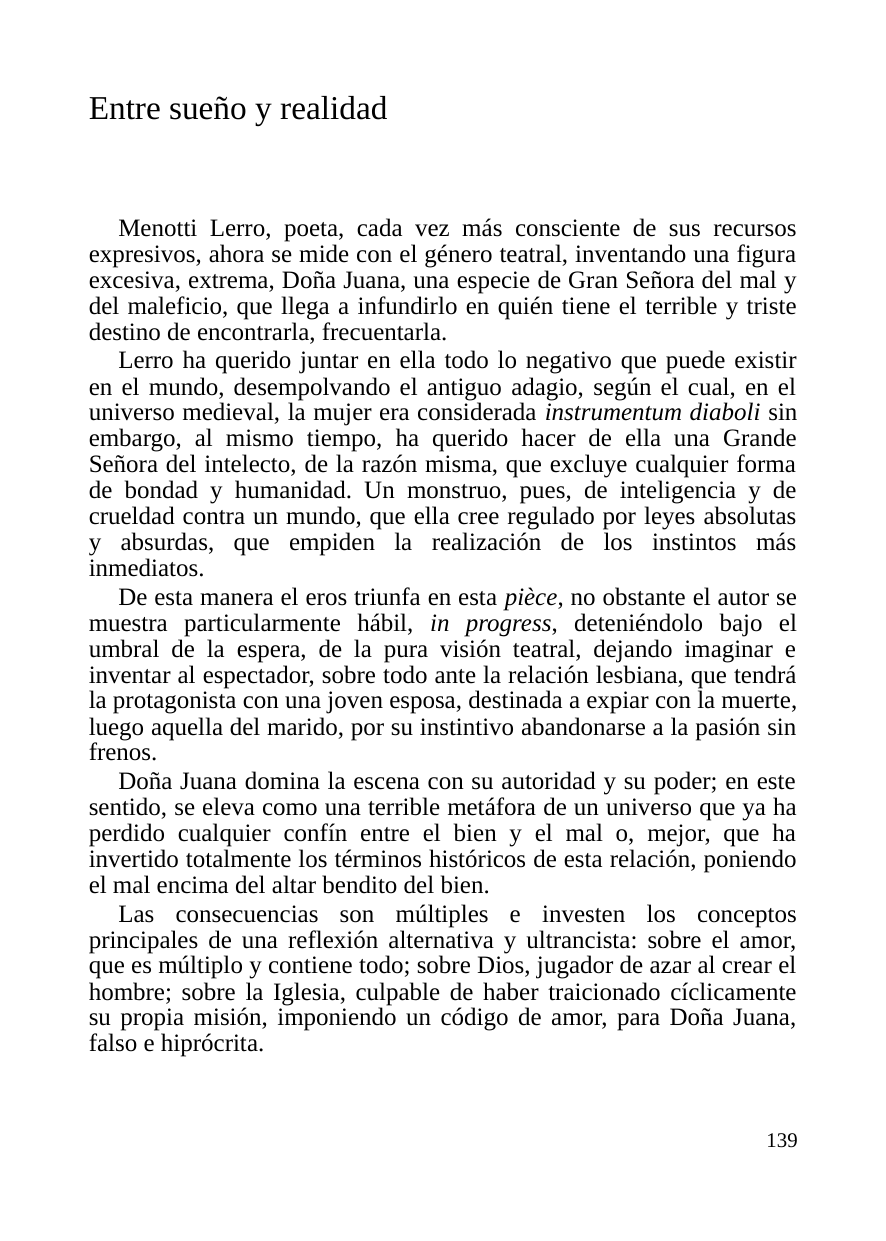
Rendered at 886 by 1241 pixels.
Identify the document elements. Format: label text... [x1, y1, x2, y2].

text Menotti Lerro, poeta, cada vez más consciente de sus recursos expresivos, ahora se mide con el género teatral, inventando una figura excesiva, extrema, Doña Juana, una especie de Gran Señora del mal y del maleficio, que llega a infundirlo en quién tiene el terrible y triste destino de encontrarla, frecuentarla. [88, 213, 797, 346]
text Lerro ha querido juntar en ella todo lo negativo que puede existir en el mundo, desempolvando el antiguo adagio, según el cual, en el universo medieval, la mujer era considerada instrumentum diaboli sin embargo, al mismo tiempo, ha querido hacer de ella una Grande Señora del intelecto, de la razón misma, que excluye cualquier forma de bondad y humanidad. Un monstruo, pues, de inteligencia y de crueldad contra un mundo, que ella cree regulado por leyes absolutas y absurdas, que empiden la realización de los instintos más inmediatos. [88, 346, 797, 582]
text Entre sueño y realidad [88, 88, 797, 127]
text De esta manera el eros triunfa en esta pièce, no obstante el autor se muestra particularmente hábil, in progress, deteniéndolo bajo el umbral de la espera, de la pura visión teatral, dejando imaginar e inventar al espectador, sobre todo ante la relación lesbiana, que tendrá la protagonista con una joven esposa, destinada a expiar con la muerte, luego aquella del marido, por su instintivo abandonarse a la pasión sin frenos. [88, 582, 797, 766]
text Doña Juana domina la escena con su autoridad y su poder; en este sentido, se eleva como una terrible metáfora de un universo que ya ha perdido cualquier confín entre el bien y el mal o, mejor, que ha invertido totalmente los términos históricos de esta relación, poniendo el mal encima del altar bendito del bien. [88, 766, 797, 899]
text Las consecuencias son múltiples e investen los conceptos principales de una reflexión alternativa y ultrancista: sobre el amor, que es múltiplo y contiene todo; sobre Dios, jugador de azar al crear el hombre; sobre la Iglesia, culpable de haber traicionado cíclicamente su propia misión, imponiendo un código de amor, para Doña Juana, falso e hiprócrita. [88, 899, 797, 1057]
